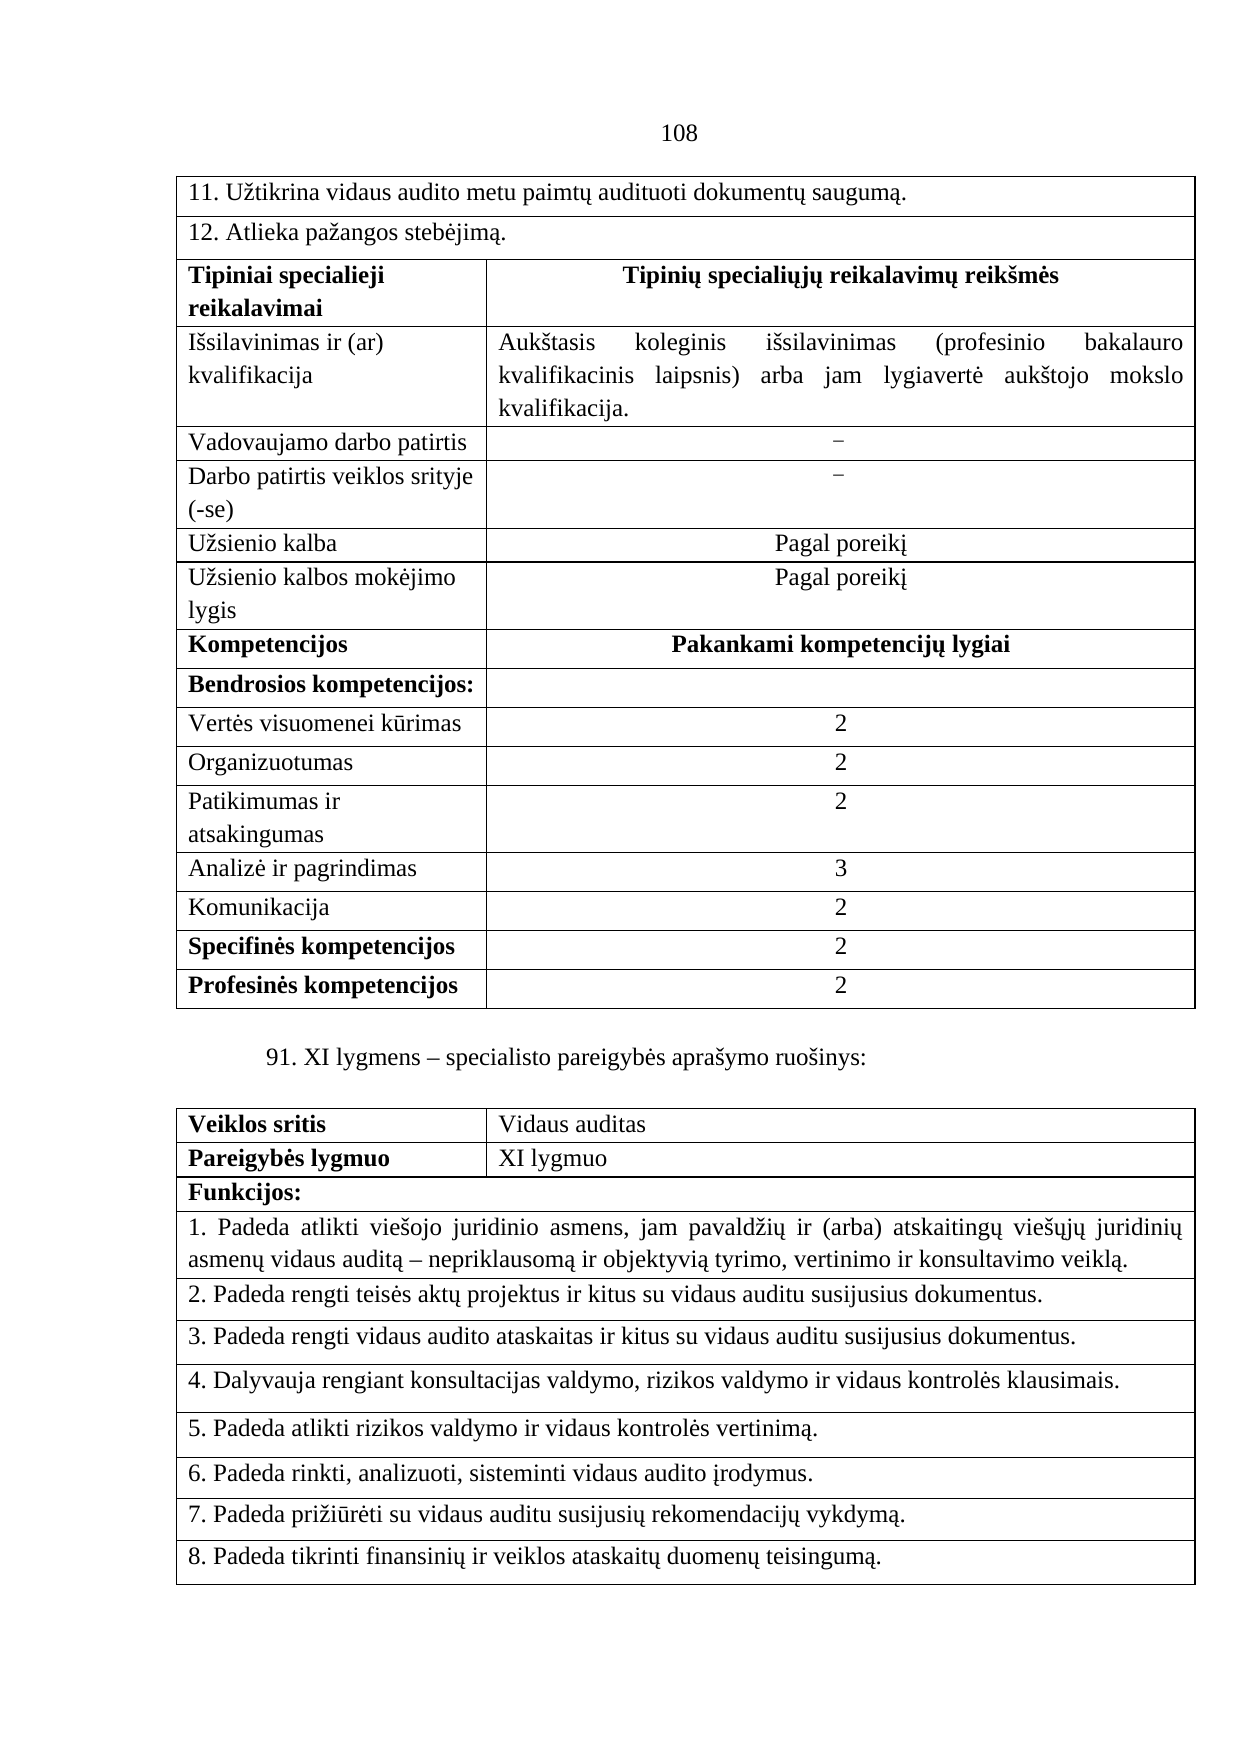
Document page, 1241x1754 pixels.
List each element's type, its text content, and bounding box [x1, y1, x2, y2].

table_cell Funkcijos: [177, 1178, 1194, 1211]
table_cell 5. Padeda atlikti rizikos valdymo ir vidaus kontrolės vertinimą. [177, 1413, 1194, 1457]
table_cell Profesinės kompetencijos [177, 970, 486, 1008]
table_cell 11. Užtikrina vidaus audito metu paimtų audituoti dokumentų saugumą. [177, 177, 1194, 216]
table_cell Kompetencijos [177, 630, 486, 668]
table_cell Užsienio kalba [177, 529, 486, 561]
table_cell Darbo patirtis veiklos srityje (-se) [177, 461, 486, 527]
table_cell Bendrosios kompetencijos: [177, 669, 486, 707]
table_cell Specifinės kompetencijos [177, 931, 486, 969]
table_header Vidaus auditas [487, 1109, 1194, 1142]
table_cell XI lygmuo [487, 1143, 1194, 1176]
table_cell Patikimumas ir atsakingumas [177, 786, 486, 852]
table_cell Pareigybės lygmuo [177, 1143, 486, 1176]
table_cell 6. Padeda rinkti, analizuoti, sisteminti vidaus audito įrodymus. [177, 1458, 1194, 1498]
table_cell – [487, 461, 1194, 527]
table_cell 2 [487, 786, 1194, 852]
table_cell Organizuotumas [177, 747, 486, 785]
table_cell Tipinių specialiųjų reikalavimų reikšmės [487, 260, 1194, 326]
table_cell 3. Padeda rengti vidaus audito ataskaitas ir kitus su vidaus auditu susijusius dokumentus. [177, 1321, 1194, 1364]
table_cell Pagal poreikį [487, 563, 1194, 628]
table_cell 2 [487, 931, 1194, 969]
table_cell Išsilavinimas ir (ar) kvalifikacija [177, 327, 486, 426]
table_cell 12. Atlieka pažangos stebėjimą. [177, 217, 1194, 259]
table_cell Vadovaujamo darbo patirtis [177, 427, 486, 460]
table_cell Pakankami kompetencijų lygiai [487, 630, 1194, 668]
table_cell 2. Padeda rengti teisės aktų projektus ir kitus su vidaus auditu susijusius dokumentus. [177, 1279, 1194, 1320]
table_cell Komunikacija [177, 892, 486, 930]
table_cell 2 [487, 970, 1194, 1008]
table_cell Pagal poreikį [487, 529, 1194, 561]
table_cell Tipiniai specialieji reikalavimai [177, 260, 486, 326]
table_cell 1. Padeda atlikti viešojo juridinio asmens, jam pavaldžių ir (arba) atskaitingų viešųjų juridinių asmenų vidaus auditą – nepriklausomą ir objektyvią tyrimo, vertinimo ir konsultavimo veiklą. [177, 1212, 1194, 1278]
table_cell Aukštasis koleginis išsilavinimas (profesinio bakalauro kvalifikacinis laipsnis) arba jam lygiavertė aukštojo mokslo kvalifikacija. [487, 327, 1194, 426]
text 91. XI lygmens – specialisto pareigybės aprašymo ruošinys: [177, 1042, 1181, 1071]
table_cell 2 [487, 892, 1194, 930]
table_cell 7. Padeda prižiūrėti su vidaus auditu susijusių rekomendacijų vykdymą. [177, 1499, 1194, 1540]
table_cell Užsienio kalbos mokėjimo lygis [177, 563, 486, 628]
table_header Veiklos sritis [177, 1109, 486, 1142]
table_cell 8. Padeda tikrinti finansinių ir veiklos ataskaitų duomenų teisingumą. [177, 1541, 1194, 1584]
table_cell 2 [487, 747, 1194, 785]
table_cell 4. Dalyvauja rengiant konsultacijas valdymo, rizikos valdymo ir vidaus kontrolės klausimais. [177, 1365, 1194, 1412]
table_cell Analizė ir pagrindimas [177, 853, 486, 891]
table_cell 2 [487, 708, 1194, 746]
table_cell – [487, 427, 1194, 460]
table_cell 3 [487, 853, 1194, 891]
table_cell [487, 669, 1194, 707]
table_cell Vertės visuomenei kūrimas [177, 708, 486, 746]
